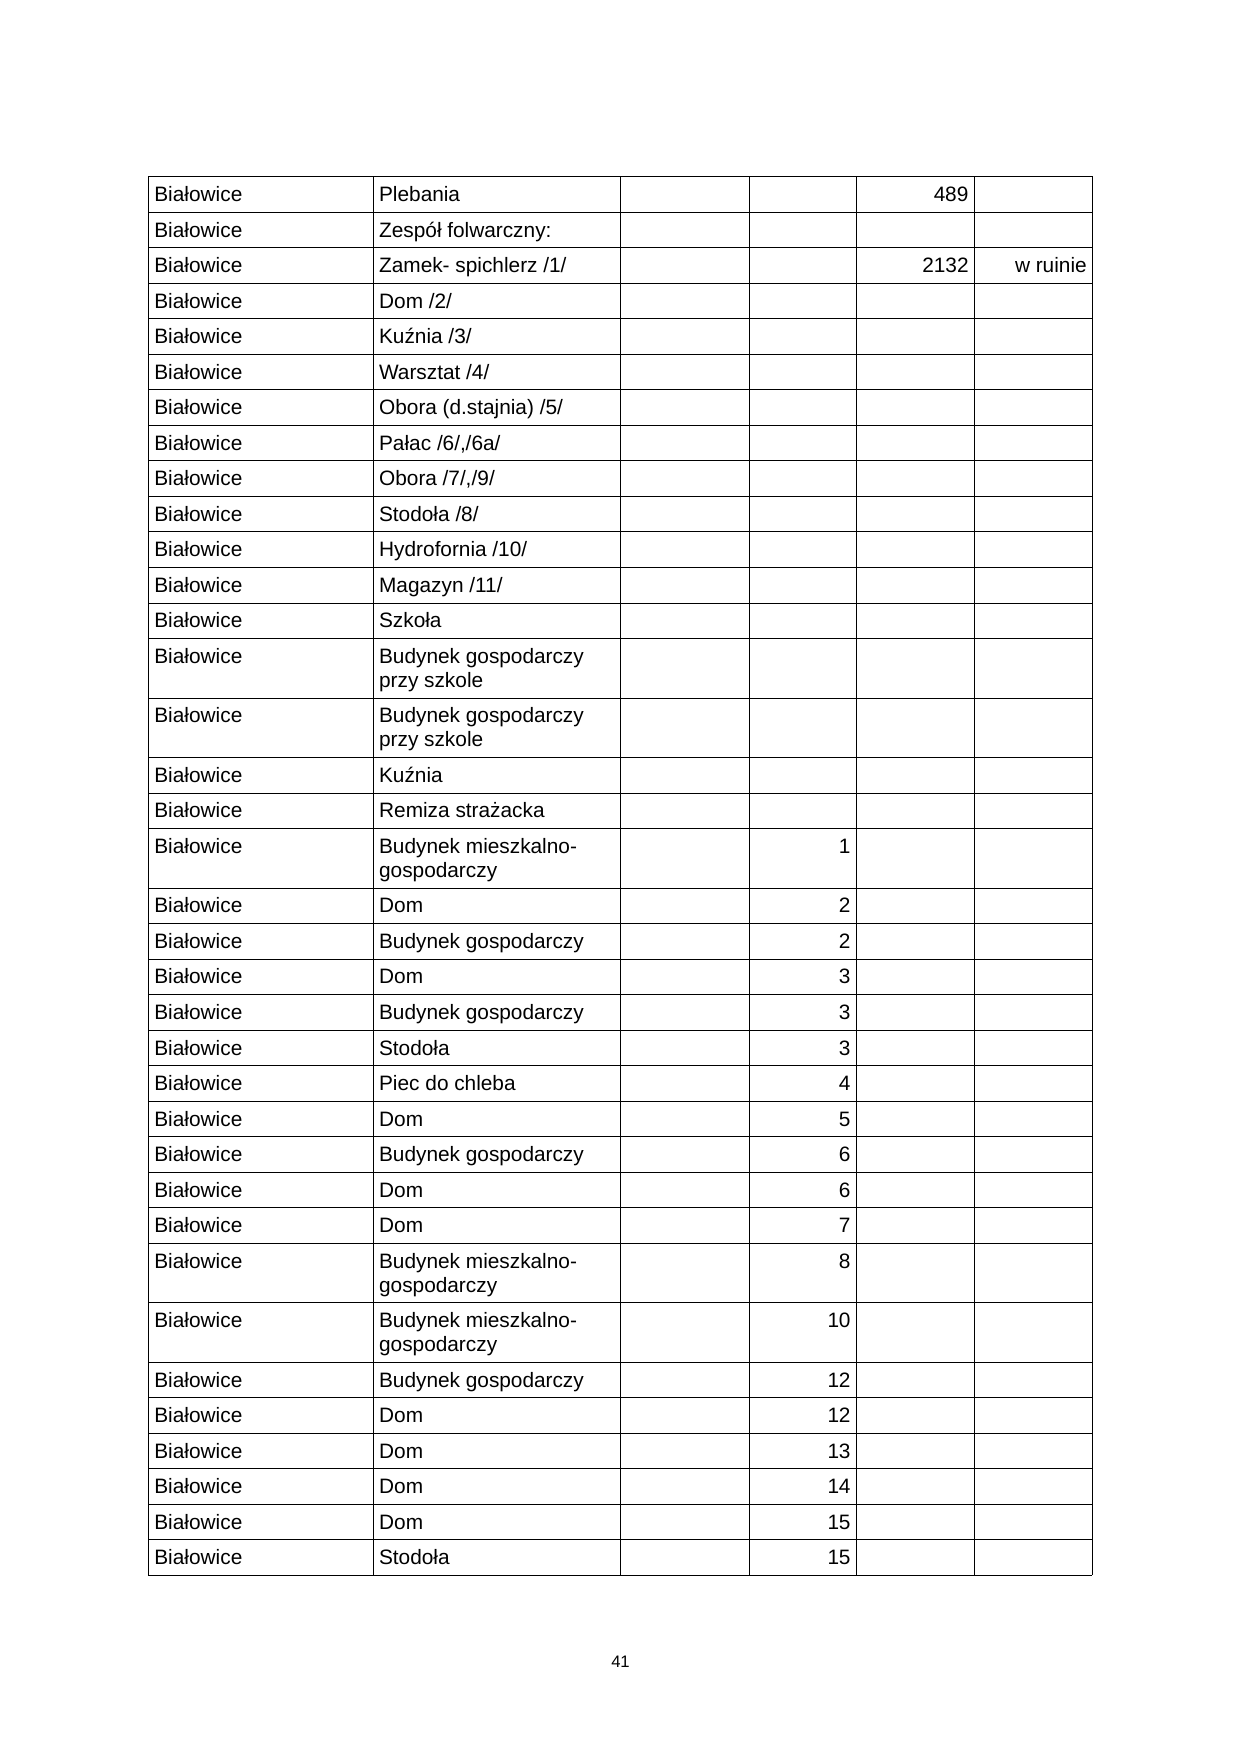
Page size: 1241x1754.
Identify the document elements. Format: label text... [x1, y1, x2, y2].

table_cell [621, 1505, 749, 1539]
table_cell Hydrofornia /10/ [374, 532, 620, 567]
table_cell [975, 1505, 1092, 1539]
table_cell 2 [750, 889, 856, 923]
table_cell [975, 604, 1092, 638]
table_cell [621, 390, 749, 425]
table_cell [857, 497, 974, 531]
table_cell Szkoła [374, 604, 620, 638]
table_cell [857, 889, 974, 923]
table_cell [857, 829, 974, 887]
table_cell Białowice [149, 1137, 373, 1172]
table_cell [975, 1208, 1092, 1243]
table_cell [621, 1303, 749, 1362]
table_cell 2 [750, 924, 856, 958]
table_cell [750, 248, 856, 283]
table_cell 6 [750, 1173, 856, 1207]
table_cell [975, 758, 1092, 792]
table_cell 7 [750, 1208, 856, 1243]
table_cell Białowice [149, 604, 373, 638]
table_cell [621, 532, 749, 567]
table_cell Warsztat /4/ [374, 355, 620, 389]
table_cell [975, 829, 1092, 887]
table_cell [621, 319, 749, 354]
table_cell [857, 794, 974, 828]
table_cell [857, 758, 974, 792]
table_cell Białowice [149, 390, 373, 425]
table_cell [621, 604, 749, 638]
table_cell [857, 461, 974, 496]
table_cell [857, 319, 974, 354]
table_cell Białowice [149, 213, 373, 247]
table_cell Pałac /6/,/6a/ [374, 426, 620, 460]
table_cell Zespół folwarczny: [374, 213, 620, 247]
table_cell Budynek gospodarczy [374, 1363, 620, 1397]
table_cell [857, 1066, 974, 1101]
table_cell [975, 889, 1092, 923]
table_cell [621, 829, 749, 887]
table_cell [857, 390, 974, 425]
table_cell Dom [374, 1469, 620, 1504]
table_cell [621, 568, 749, 602]
table_cell [857, 1208, 974, 1243]
table_cell Białowice [149, 355, 373, 389]
table_cell [857, 995, 974, 1029]
table_cell [621, 497, 749, 531]
table_cell Białowice [149, 177, 373, 212]
table_cell [857, 568, 974, 602]
table_cell [621, 1066, 749, 1101]
table_cell [621, 1363, 749, 1397]
table_cell [621, 213, 749, 247]
table_cell [975, 1066, 1092, 1101]
table_cell [621, 1469, 749, 1504]
table_cell Magazyn /11/ [374, 568, 620, 602]
table_cell Remiza strażacka [374, 794, 620, 828]
table_cell 8 [750, 1244, 856, 1302]
table_cell [975, 213, 1092, 247]
table_cell [975, 639, 1092, 697]
table_cell [621, 794, 749, 828]
table_cell [975, 1363, 1092, 1397]
table_cell [975, 1434, 1092, 1468]
table_cell Białowice [149, 639, 373, 697]
table_cell Dom [374, 1208, 620, 1243]
table_cell Białowice [149, 1398, 373, 1433]
table_cell Białowice [149, 1102, 373, 1136]
table_cell [750, 426, 856, 460]
table_cell [975, 532, 1092, 567]
table_cell [857, 1363, 974, 1397]
table_cell Dom [374, 1173, 620, 1207]
table_cell Dom [374, 1434, 620, 1468]
table_cell [975, 497, 1092, 531]
table_cell 15 [750, 1540, 856, 1575]
table_cell Dom [374, 1398, 620, 1433]
table_cell [621, 1244, 749, 1302]
table_cell [750, 284, 856, 318]
table_cell [750, 177, 856, 212]
table_cell [750, 461, 856, 496]
table_cell [857, 924, 974, 958]
table_cell 3 [750, 960, 856, 994]
table_cell Białowice [149, 426, 373, 460]
table_cell [975, 390, 1092, 425]
table_cell [621, 960, 749, 994]
table_cell Białowice [149, 1363, 373, 1397]
table_cell [975, 794, 1092, 828]
table_cell [857, 960, 974, 994]
table_cell Budynek gospodarczy przy szkole [374, 699, 620, 757]
table_cell [750, 319, 856, 354]
table_cell [857, 1540, 974, 1575]
table_cell 489 [857, 177, 974, 212]
table_cell [857, 1137, 974, 1172]
table_cell [621, 889, 749, 923]
table_cell Białowice [149, 1066, 373, 1101]
table_cell [975, 426, 1092, 460]
table_cell Białowice [149, 319, 373, 354]
table_cell [975, 960, 1092, 994]
table_cell [975, 461, 1092, 496]
table_cell [857, 1102, 974, 1136]
table_cell Budynek mieszkalno-gospodarczy [374, 1244, 620, 1302]
table_cell [621, 355, 749, 389]
table_cell Białowice [149, 284, 373, 318]
table_cell Stodoła [374, 1540, 620, 1575]
table_cell [975, 1303, 1092, 1362]
table_cell Białowice [149, 995, 373, 1029]
table_cell Kuźnia [374, 758, 620, 792]
table_cell [857, 1244, 974, 1302]
table_cell Białowice [149, 889, 373, 923]
table_cell [621, 426, 749, 460]
table_cell Białowice [149, 1434, 373, 1468]
table_cell [621, 758, 749, 792]
table_cell 4 [750, 1066, 856, 1101]
table_cell Stodoła [374, 1031, 620, 1065]
table_cell [750, 699, 856, 757]
table_cell [621, 177, 749, 212]
table_cell 2132 [857, 248, 974, 283]
table_cell [857, 1434, 974, 1468]
table_cell [975, 1398, 1092, 1433]
table_cell Białowice [149, 1173, 373, 1207]
table_cell [975, 1540, 1092, 1575]
table_cell [857, 1469, 974, 1504]
table_cell Białowice [149, 924, 373, 958]
table_cell [621, 248, 749, 283]
table_cell w ruinie [975, 248, 1092, 283]
table_cell [857, 532, 974, 567]
table_cell Białowice [149, 794, 373, 828]
table_cell Białowice [149, 532, 373, 567]
table_cell Dom [374, 1102, 620, 1136]
table_cell [857, 426, 974, 460]
table_cell [857, 1505, 974, 1539]
table_cell Białowice [149, 248, 373, 283]
table_cell Białowice [149, 1031, 373, 1065]
table_cell [857, 604, 974, 638]
table_cell 15 [750, 1505, 856, 1539]
table_cell [750, 355, 856, 389]
table_cell [750, 497, 856, 531]
table_cell [857, 699, 974, 757]
table_cell Białowice [149, 1469, 373, 1504]
table_cell Dom /2/ [374, 284, 620, 318]
table_cell [975, 1244, 1092, 1302]
table_cell [621, 995, 749, 1029]
table_cell [621, 461, 749, 496]
table_cell [975, 568, 1092, 602]
table_cell Białowice [149, 1244, 373, 1302]
table_cell [857, 1031, 974, 1065]
table_cell [621, 284, 749, 318]
table_cell [857, 355, 974, 389]
table_cell Obora /7/,/9/ [374, 461, 620, 496]
table_cell [975, 1137, 1092, 1172]
table_cell 10 [750, 1303, 856, 1362]
table_cell Białowice [149, 1540, 373, 1575]
table_cell [750, 390, 856, 425]
table_cell [975, 1031, 1092, 1065]
table_cell Obora (d.stajnia) /5/ [374, 390, 620, 425]
table_cell [621, 1031, 749, 1065]
table_cell Budynek gospodarczy [374, 995, 620, 1029]
table_cell Budynek gospodarczy [374, 1137, 620, 1172]
table_cell [750, 794, 856, 828]
table_cell [975, 699, 1092, 757]
table_cell 12 [750, 1363, 856, 1397]
table_cell [857, 1398, 974, 1433]
table_cell 1 [750, 829, 856, 887]
table_cell Dom [374, 960, 620, 994]
table_cell [750, 213, 856, 247]
table_cell [621, 1398, 749, 1433]
table_cell [857, 213, 974, 247]
table_cell [750, 758, 856, 792]
table_cell Białowice [149, 1303, 373, 1362]
table_cell [975, 284, 1092, 318]
table_cell Piec do chleba [374, 1066, 620, 1101]
table_cell 3 [750, 995, 856, 1029]
table_cell [621, 1102, 749, 1136]
table_cell 3 [750, 1031, 856, 1065]
table_cell Budynek gospodarczy przy szkole [374, 639, 620, 697]
table_cell [621, 1434, 749, 1468]
table_cell 14 [750, 1469, 856, 1504]
table_cell 6 [750, 1137, 856, 1172]
table_cell [621, 1137, 749, 1172]
table_cell [750, 568, 856, 602]
table_cell [750, 532, 856, 567]
table_cell Białowice [149, 568, 373, 602]
table_cell Białowice [149, 960, 373, 994]
table_cell Budynek mieszkalno-gospodarczy [374, 829, 620, 887]
table_cell Białowice [149, 461, 373, 496]
table_cell [621, 1208, 749, 1243]
table_cell [857, 1303, 974, 1362]
table_cell [975, 1173, 1092, 1207]
table_cell [750, 639, 856, 697]
table_cell [975, 319, 1092, 354]
table_cell Białowice [149, 1505, 373, 1539]
table_cell [621, 699, 749, 757]
table_cell [857, 1173, 974, 1207]
table_cell Dom [374, 889, 620, 923]
table_cell 12 [750, 1398, 856, 1433]
table_cell [621, 639, 749, 697]
table_cell [975, 924, 1092, 958]
table_cell Budynek mieszkalno-gospodarczy [374, 1303, 620, 1362]
table_cell Białowice [149, 699, 373, 757]
table_cell Stodoła /8/ [374, 497, 620, 531]
table_cell Budynek gospodarczy [374, 924, 620, 958]
table_cell [750, 604, 856, 638]
table_cell [975, 355, 1092, 389]
table_cell Plebania [374, 177, 620, 212]
table_cell [975, 1102, 1092, 1136]
table_cell [621, 1540, 749, 1575]
table_cell [975, 177, 1092, 212]
table_cell [857, 284, 974, 318]
table_cell 13 [750, 1434, 856, 1468]
table_cell Zamek- spichlerz /1/ [374, 248, 620, 283]
table_cell [621, 924, 749, 958]
table_cell Białowice [149, 758, 373, 792]
table_cell Białowice [149, 829, 373, 887]
table_cell Białowice [149, 497, 373, 531]
table_cell [621, 1173, 749, 1207]
table_cell [857, 639, 974, 697]
table_cell [975, 1469, 1092, 1504]
table_cell 5 [750, 1102, 856, 1136]
table_cell [975, 995, 1092, 1029]
table_cell Dom [374, 1505, 620, 1539]
table_cell Kuźnia /3/ [374, 319, 620, 354]
table_cell Białowice [149, 1208, 373, 1243]
